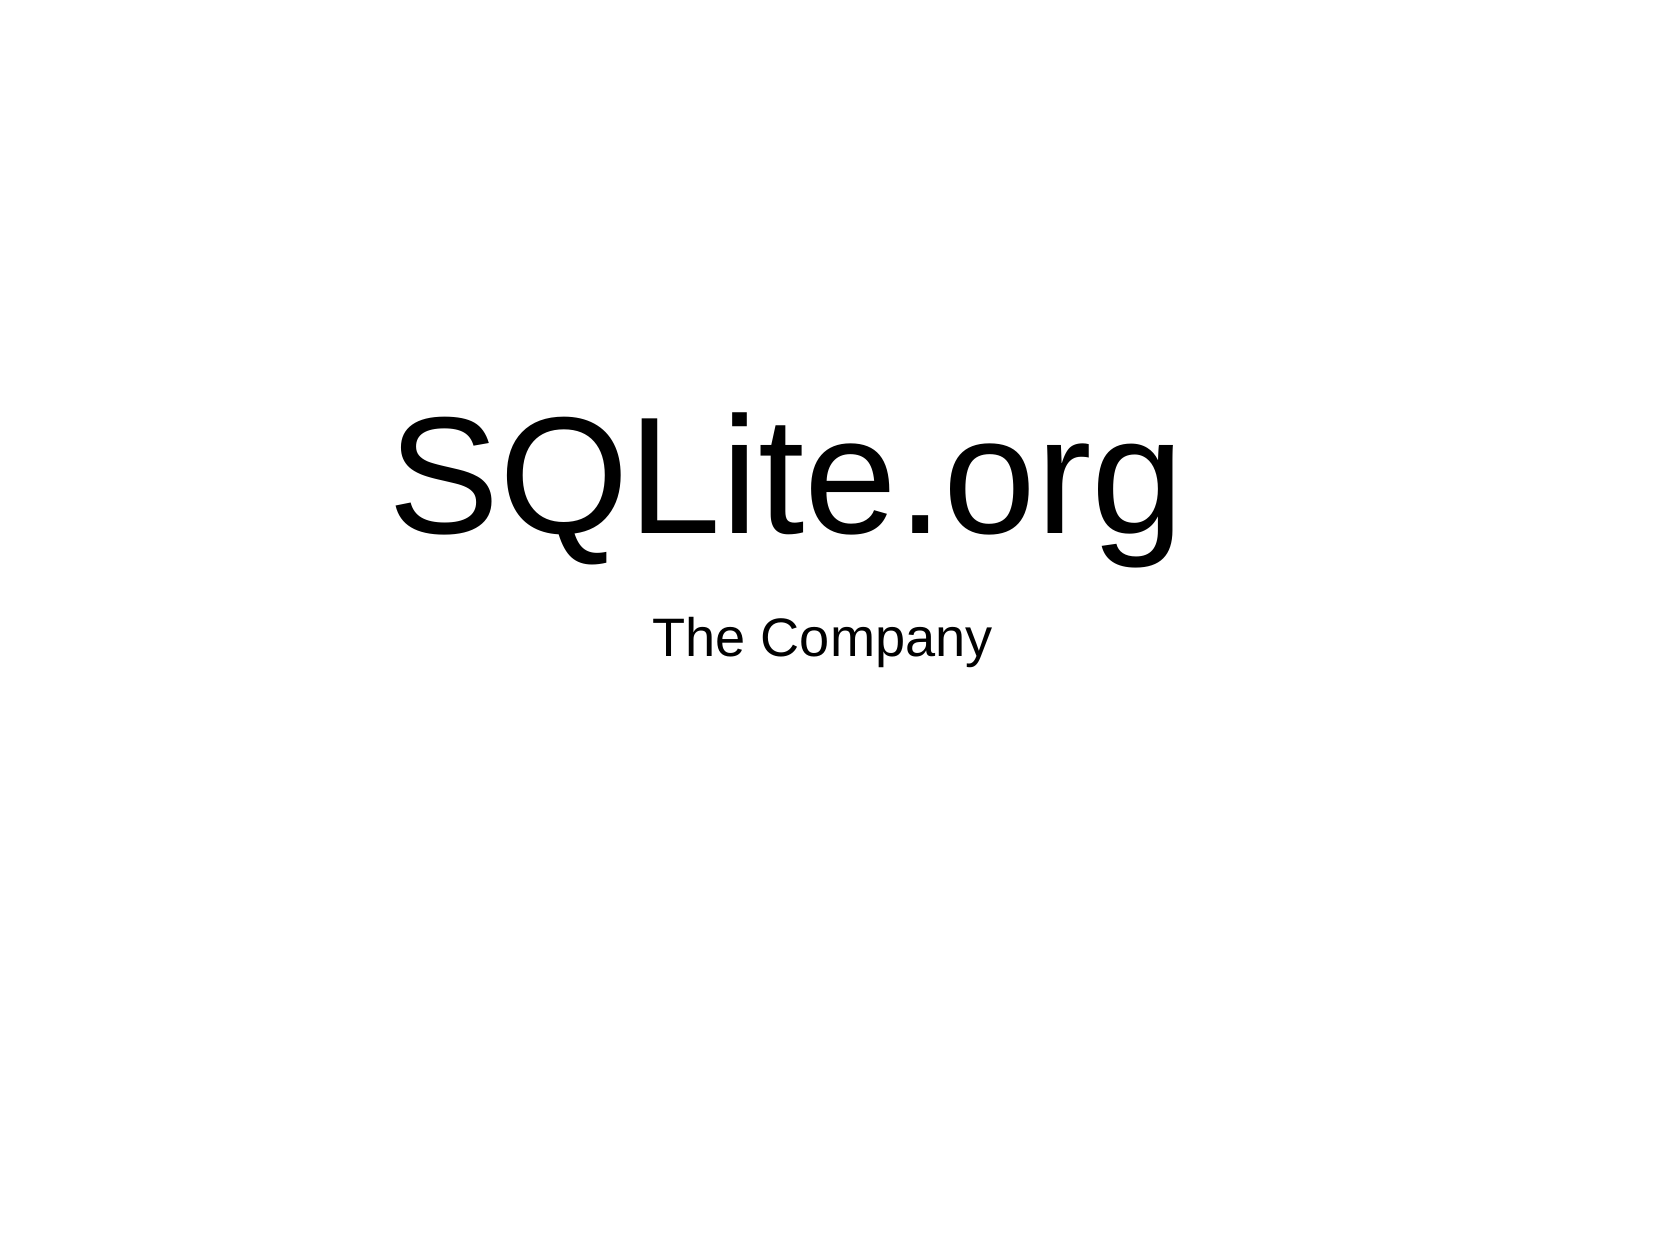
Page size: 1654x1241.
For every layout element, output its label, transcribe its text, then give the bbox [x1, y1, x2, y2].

text_box SQLite.org [373, 375, 1201, 582]
text_box The Company [637, 600, 1009, 678]
